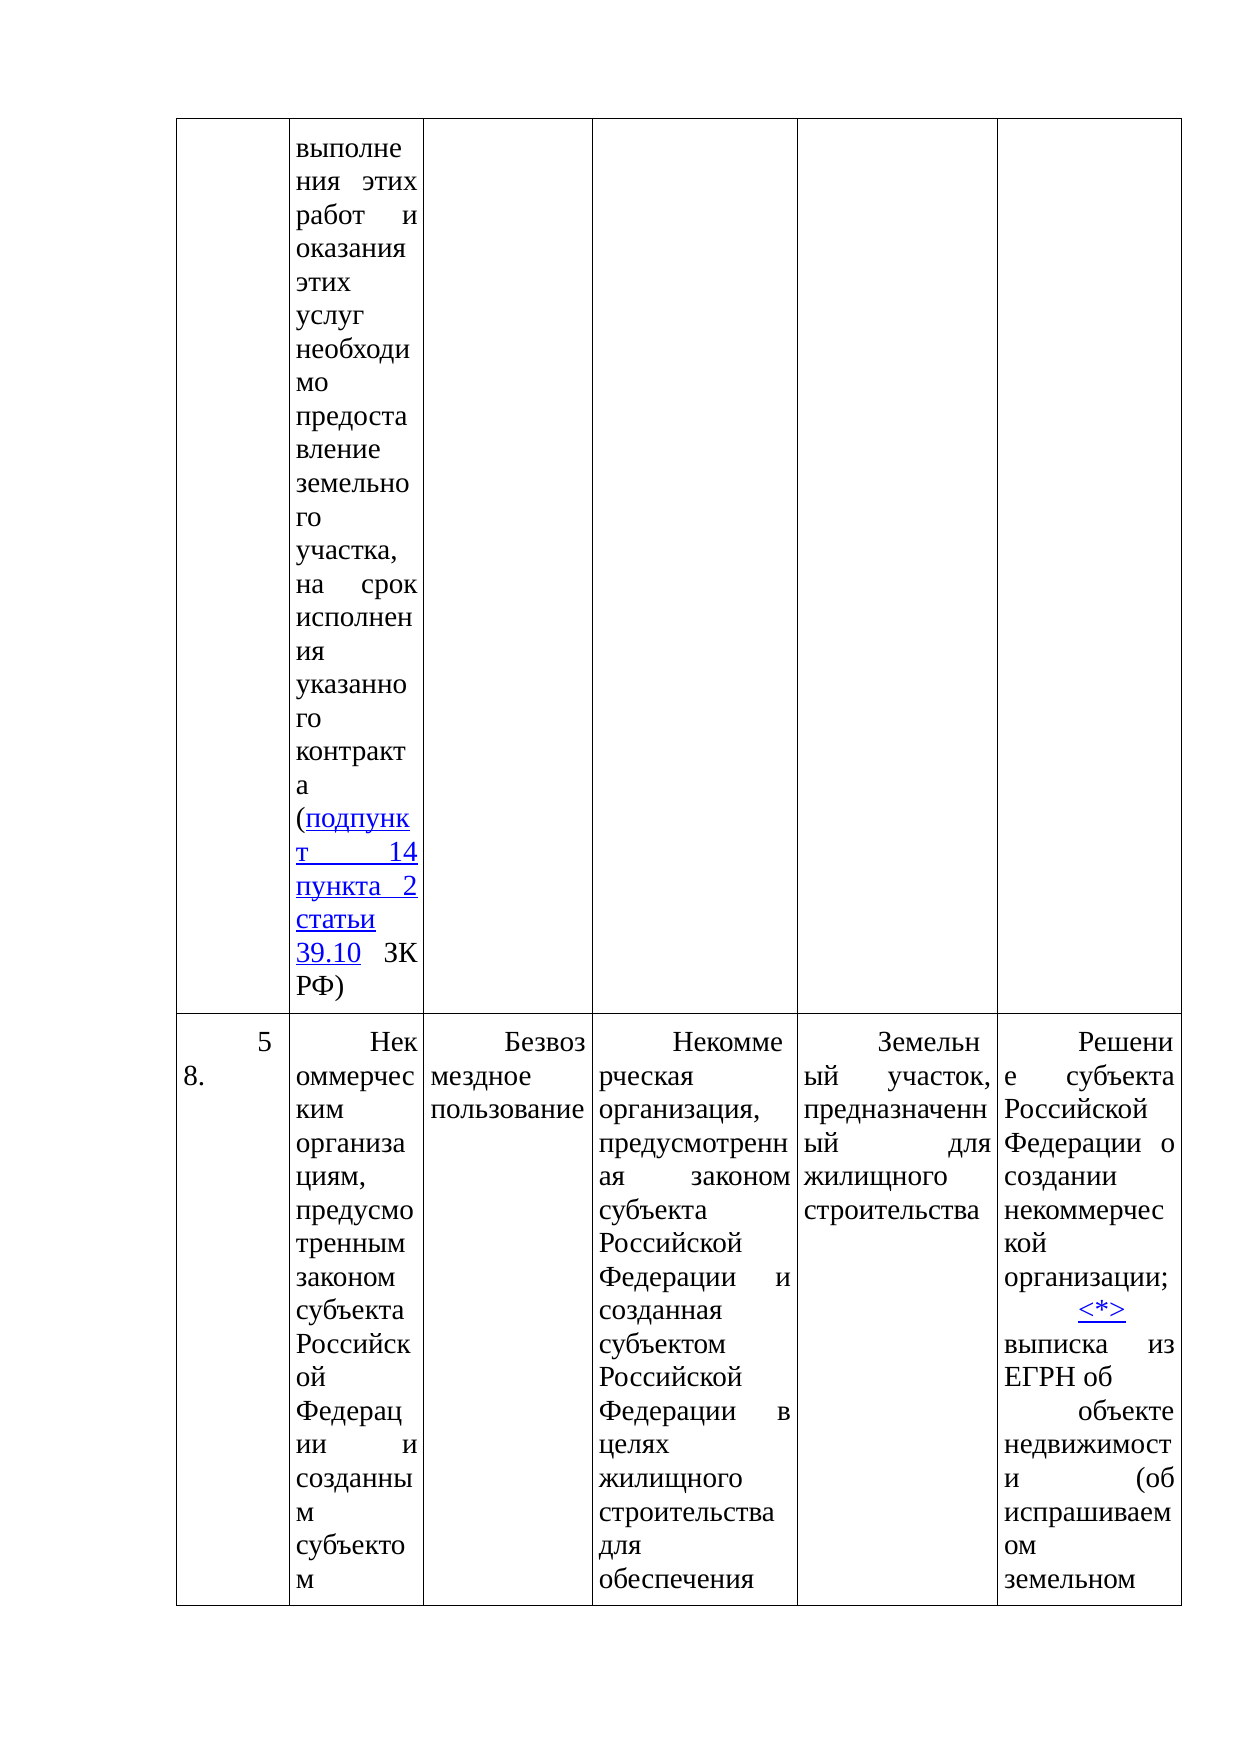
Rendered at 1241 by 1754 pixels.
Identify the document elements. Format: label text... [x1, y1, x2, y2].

table_cell Земельный участок, предназначенный для жилищного строительства [798, 1014, 997, 1605]
table_cell 58. [177, 1014, 289, 1605]
table_cell Некоммерческая организация, предусмотренная законом субъекта Российской Федерации и созданная субъектом Российской Федерации в целях жилищного строительства для обеспечения [593, 1014, 797, 1605]
table_cell [998, 119, 1181, 1012]
table_cell [593, 119, 797, 1012]
table_cell [798, 119, 997, 1012]
table_cell [424, 119, 592, 1012]
table_cell Решение субъекта Российской Федерации о создании некоммерческой организации; <*> выписка из ЕГРН об объекте недвижимости (об испрашиваемом земельном [998, 1014, 1181, 1605]
table_cell выполнения этих работ и оказания этих услуг необходимо предоставление земельного участка, на срок исполнения указанного контракта (подпункт 14 пункта 2 статьи 39.10 ЗК РФ) [290, 119, 423, 1012]
table_cell Безвозмездное пользование [424, 1014, 592, 1605]
table_cell Некоммерческим организациям, предусмотренным законом субъекта Российской Федерации и созданным субъектом [290, 1014, 423, 1605]
table_cell [177, 119, 289, 1012]
